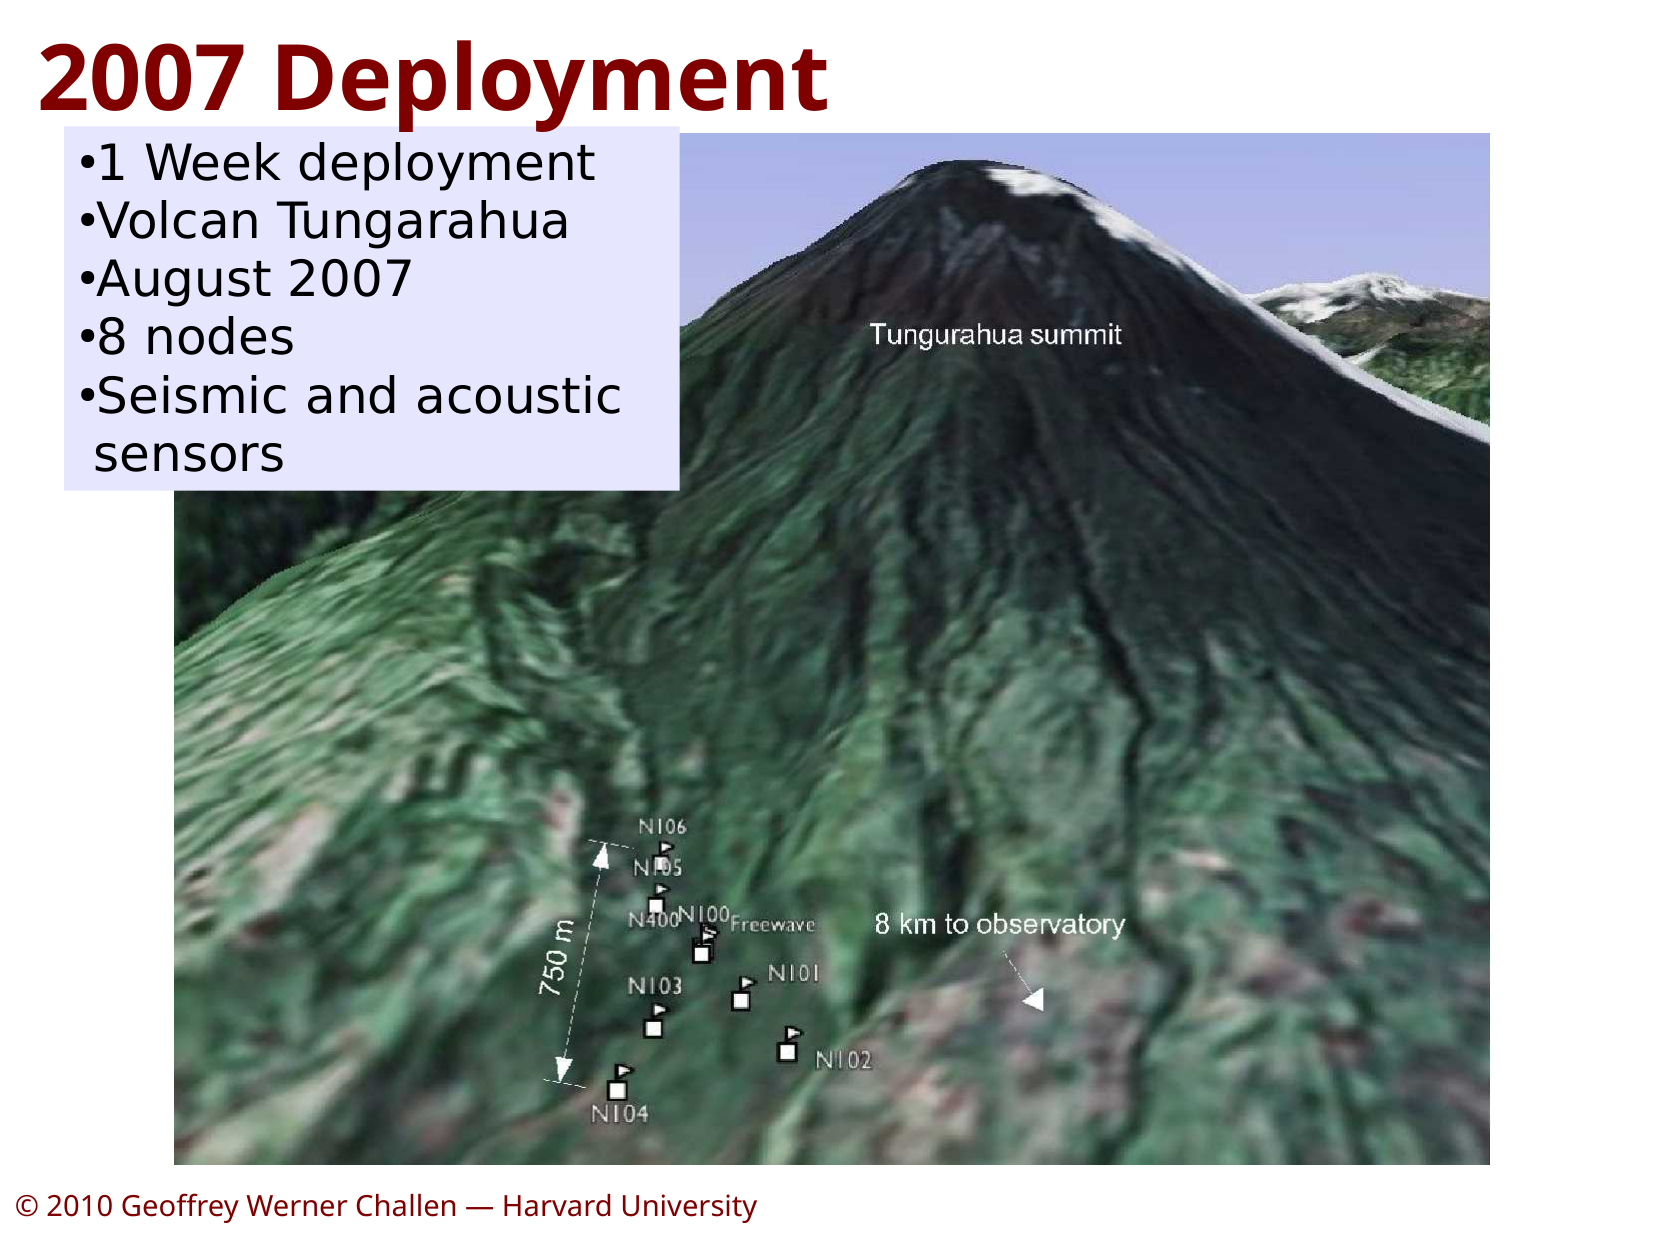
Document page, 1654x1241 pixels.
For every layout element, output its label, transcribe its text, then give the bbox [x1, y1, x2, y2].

text_box 1 Week deployment Volcan Tungarahua August 2007 8 nodes Seismic and acoustic sensors [64, 151, 680, 491]
picture [174, 151, 1491, 1165]
title 2007 Deployment [0, 0, 1654, 151]
